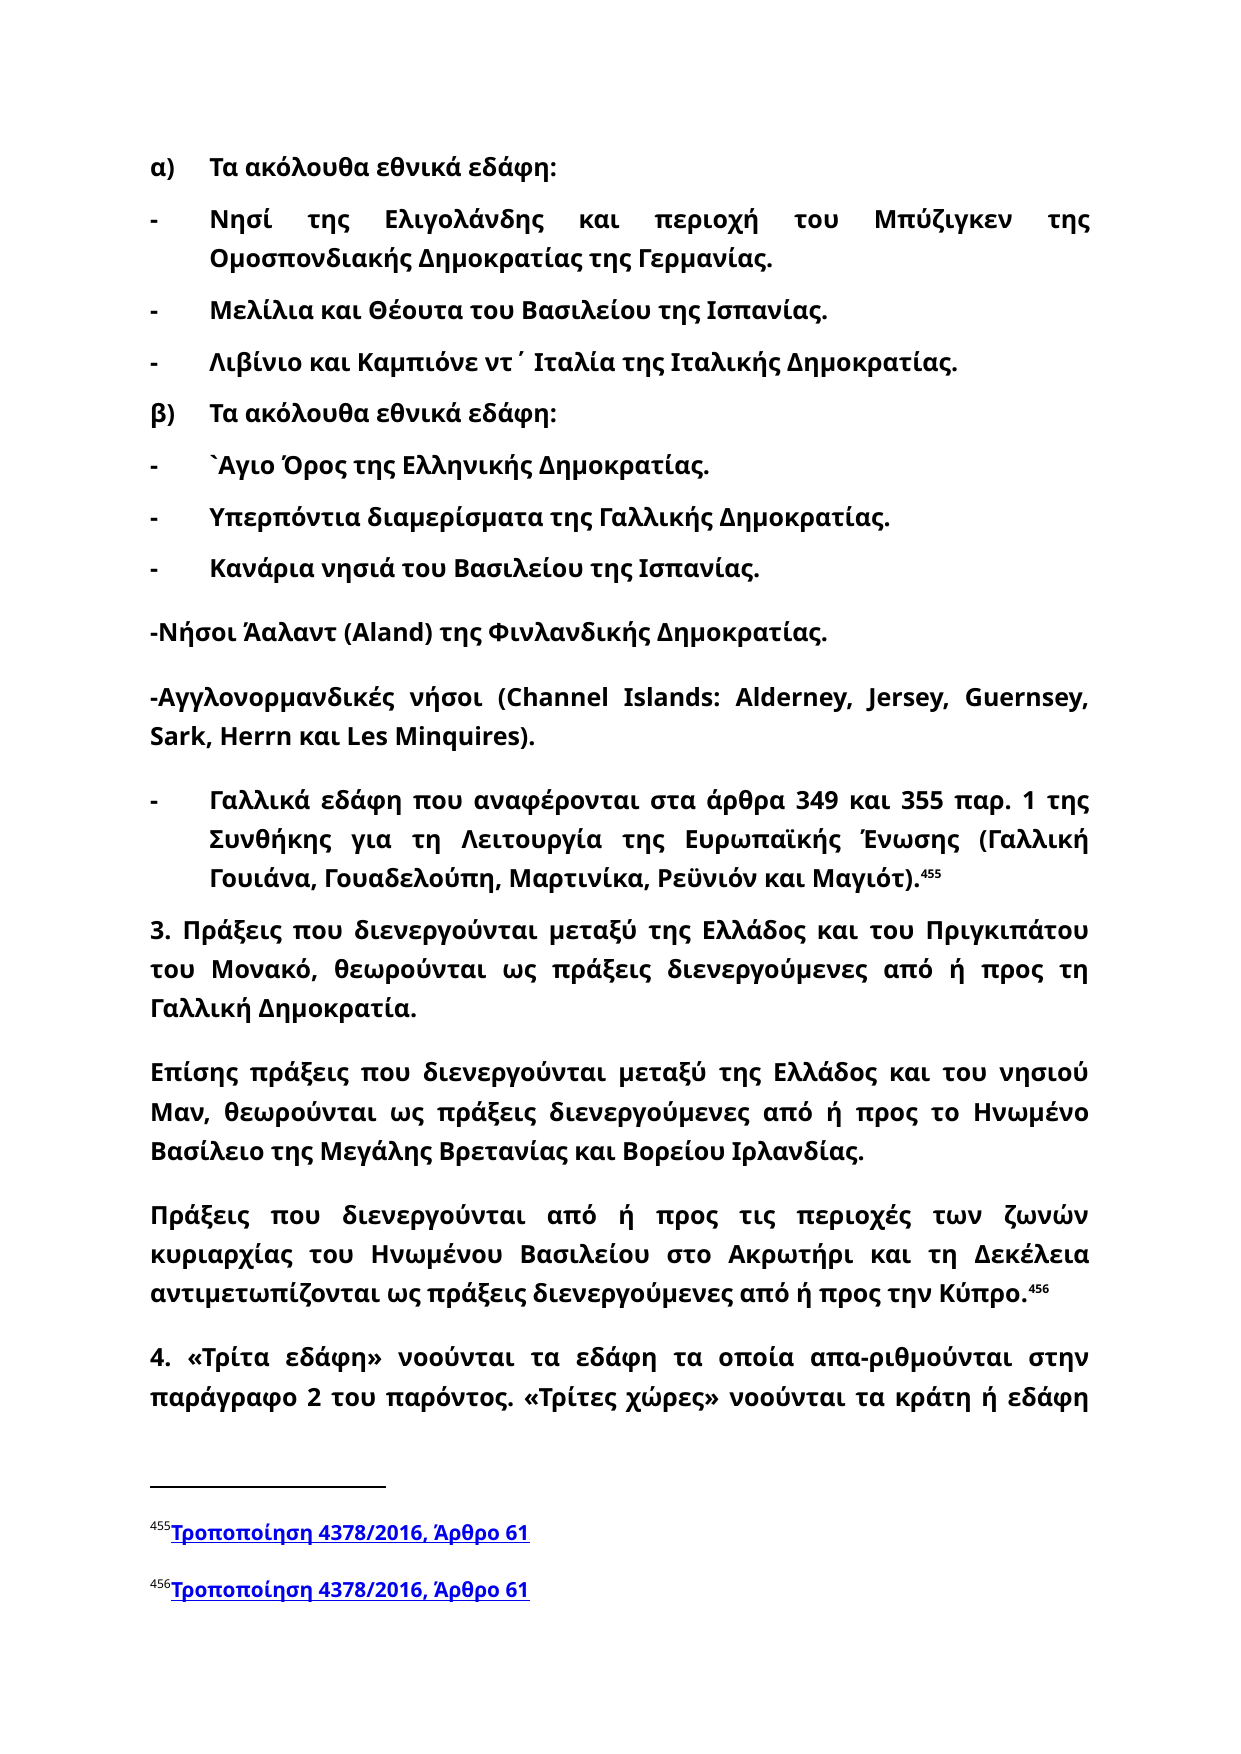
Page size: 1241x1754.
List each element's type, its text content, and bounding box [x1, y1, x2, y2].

list - Λιβίνιο και Καμπιόνε ντ΄ Ιταλία της Ιταλικής Δημοκρατίας. [150, 344, 1090, 378]
text Τροποποίηση 4378/2016, Άρθρο 61 [150, 1576, 1090, 1604]
list - Μελίλια και Θέουτα του Βασιλείου της Ισπανίας. [150, 292, 1090, 327]
text Πράξεις που διενεργούνται από ή προς τις περιοχές των ζωνών κυριαρχίας του Ηνωμένου Βασιλείου στο Ακρωτήρι και τη Δεκέλεια αντιμετωπίζονται ως πράξεις διενεργούμενες από ή προς την Κύπρο. [150, 1197, 1090, 1310]
text -Νήσοι Άαλαντ (Aland) της Φινλανδικής Δημοκρατίας. [150, 615, 1090, 649]
list - Νησί της Ελιγολάνδης και περιοχή του Μπύζιγκεν της Ομοσπονδιακής Δημοκρατίας της Γερμανίας. [150, 202, 1090, 275]
list β) Τα ακόλουθα εθνικά εδάφη: [150, 396, 1090, 430]
text Τροποποίηση 4378/2016, Άρθρο 61 [150, 1518, 1090, 1546]
text -Αγγλονορμανδικές νήσοι (Channel Islands: Alderney, Jersey, Guernsey, Sark, Herrn και Les Minquires). [150, 679, 1090, 752]
list - `Αγιο Όρος της Ελληνικής Δημοκρατίας. [150, 447, 1090, 482]
text 3. Πράξεις που διενεργούνται μεταξύ της Ελλάδος και του Πριγκιπάτου του Μονακό, θεωρούνται ως πράξεις διενεργούμενες από ή προς τη Γαλλική Δημοκρατία. [150, 912, 1090, 1025]
text 4. «Τρίτα εδάφη» νοούνται τα εδάφη τα οποία απα-ριθμούνται στην παράγραφο 2 του παρόντος. «Τρίτες χώρες» νοούνται τα κράτη ή εδάφη [150, 1340, 1090, 1413]
list - Υπερπόντια διαμερίσματα της Γαλλικής Δημοκρατίας. [150, 499, 1090, 533]
list - Κανάρια νησιά του Βασιλείου της Ισπανίας. [150, 551, 1090, 585]
list α) Τα ακόλουθα εθνικά εδάφη: [150, 150, 1090, 184]
text Επίσης πράξεις που διενεργούνται μεταξύ της Ελλάδος και του νησιού Μαν, θεωρούνται ως πράξεις διενεργούμενες από ή προς το Ηνωμένο Βασίλειο της Μεγάλης Βρετανίας και Βορείου Ιρλανδίας. [150, 1055, 1090, 1167]
list - Γαλλικά εδάφη που αναφέρονται στα άρθρα 349 και 355 παρ. 1 της Συνθήκης για τη Λειτουργία της Ευρωπαϊκής Ένωσης (Γαλλική Γουιάνα, Γουαδελούπη, Μαρτινίκα, Ρεϋνιόν και Μαγιότ). [150, 782, 1090, 895]
